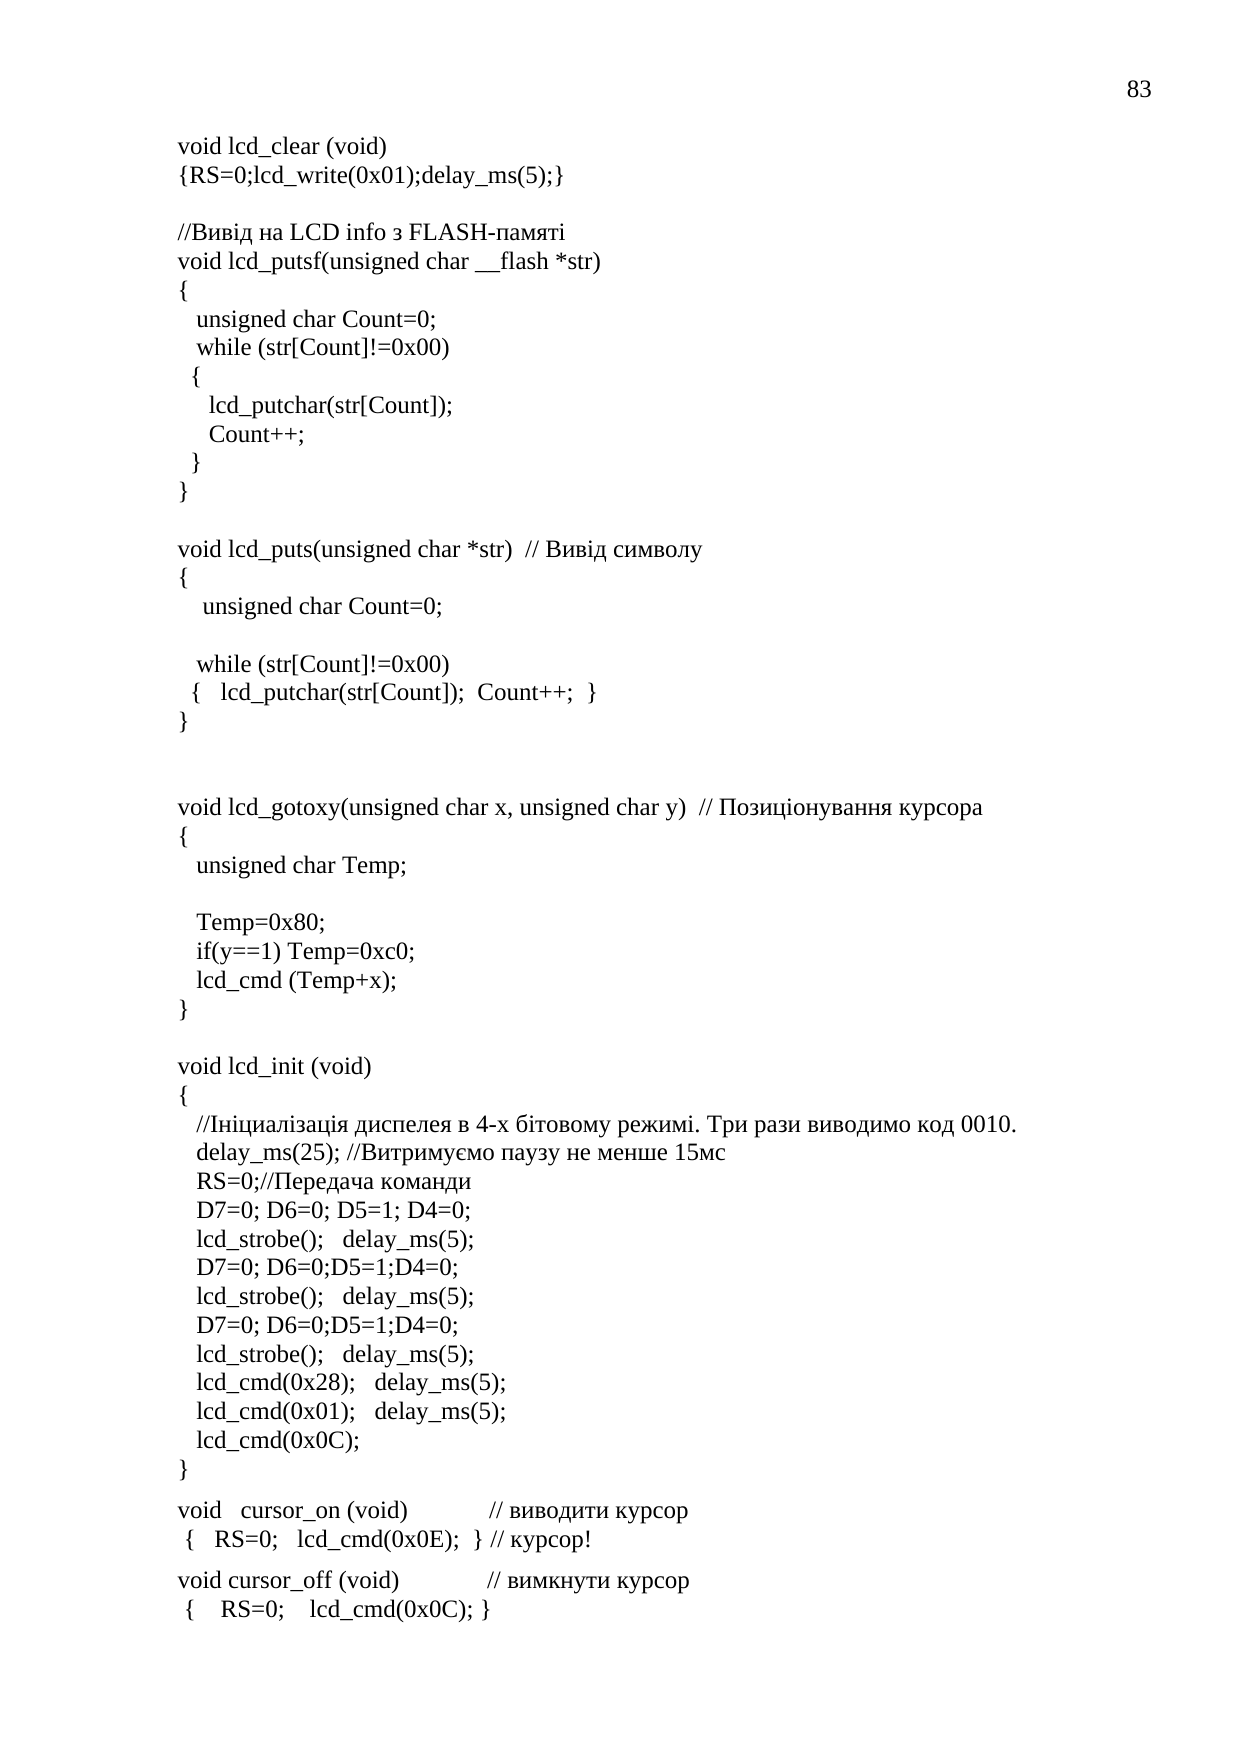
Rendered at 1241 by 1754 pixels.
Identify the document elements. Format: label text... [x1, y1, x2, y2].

text { lcd_putchar(str[Count]); Count++; } [177, 677, 1152, 706]
text D7=0; D6=0;D5=1;D4=0; [177, 1252, 1152, 1281]
text unsigned char Count=0; [177, 591, 1152, 620]
text lcd_cmd(0x28); delay_ms(5); [177, 1367, 1152, 1396]
text { [177, 275, 1152, 304]
text while (str[Count]!=0x00) [177, 649, 1152, 677]
text } [177, 476, 1152, 505]
text lcd_cmd (Temp+x); [177, 965, 1152, 994]
text while (str[Count]!=0x00) [177, 332, 1152, 361]
text void lcd_gotoxy(unsigned char x, unsigned char y) // Позиціонування курсора [177, 792, 1152, 821]
text } [177, 447, 1152, 476]
text lcd_strobe(); delay_ms(5); [177, 1224, 1152, 1252]
text { [177, 361, 1152, 390]
text lcd_strobe(); delay_ms(5); [177, 1281, 1152, 1310]
text { [177, 562, 1152, 591]
text {RS=0;lcd_write(0x01);delay_ms(5);} [177, 160, 1152, 189]
text delay_ms(25); //Витримуємо паузу не менше 15мс [177, 1137, 1152, 1166]
text } [177, 1454, 1152, 1482]
text void lcd_putsf(unsigned char __flash *str) [177, 246, 1152, 275]
text if(y==1) Temp=0xc0; [177, 936, 1152, 965]
text lcd_cmd(0x01); delay_ms(5); [177, 1396, 1152, 1425]
text //Вивід на LCD info з FLASH-памяті [177, 217, 1152, 246]
text { [177, 821, 1152, 850]
text lcd_putchar(str[Count]); [177, 390, 1152, 419]
text lcd_strobe(); delay_ms(5); [177, 1339, 1152, 1367]
text void lcd_clear (void) [177, 131, 1152, 160]
text lcd_cmd(0x0C); [177, 1425, 1152, 1454]
text D7=0; D6=0;D5=1;D4=0; [177, 1310, 1152, 1339]
text D7=0; D6=0; D5=1; D4=0; [177, 1195, 1152, 1224]
text void lcd_init (void) [177, 1051, 1152, 1080]
text void cursor_on (void) // виводити курсор [177, 1495, 1152, 1524]
text void lcd_puts(unsigned char *str) // Вивід символу [177, 534, 1152, 562]
text } [177, 706, 1152, 735]
text void cursor_off (void) // вимкнути курсор [177, 1565, 1152, 1594]
text Count++; [177, 419, 1152, 447]
text RS=0;//Передача команди [177, 1166, 1152, 1195]
text { RS=0; lcd_cmd(0x0E); } // курсор! [177, 1524, 1152, 1552]
text Temp=0x80; [177, 907, 1152, 936]
text unsigned char Count=0; [177, 304, 1152, 332]
text { RS=0; lcd_cmd(0x0C); } [177, 1594, 1152, 1622]
text { [177, 1080, 1152, 1109]
text } [177, 994, 1152, 1022]
text //Ініциалізація диспелея в 4-х бітовому режимі. Три рази виводимо код 0010. [177, 1109, 1152, 1137]
text unsigned char Temp; [177, 850, 1152, 879]
